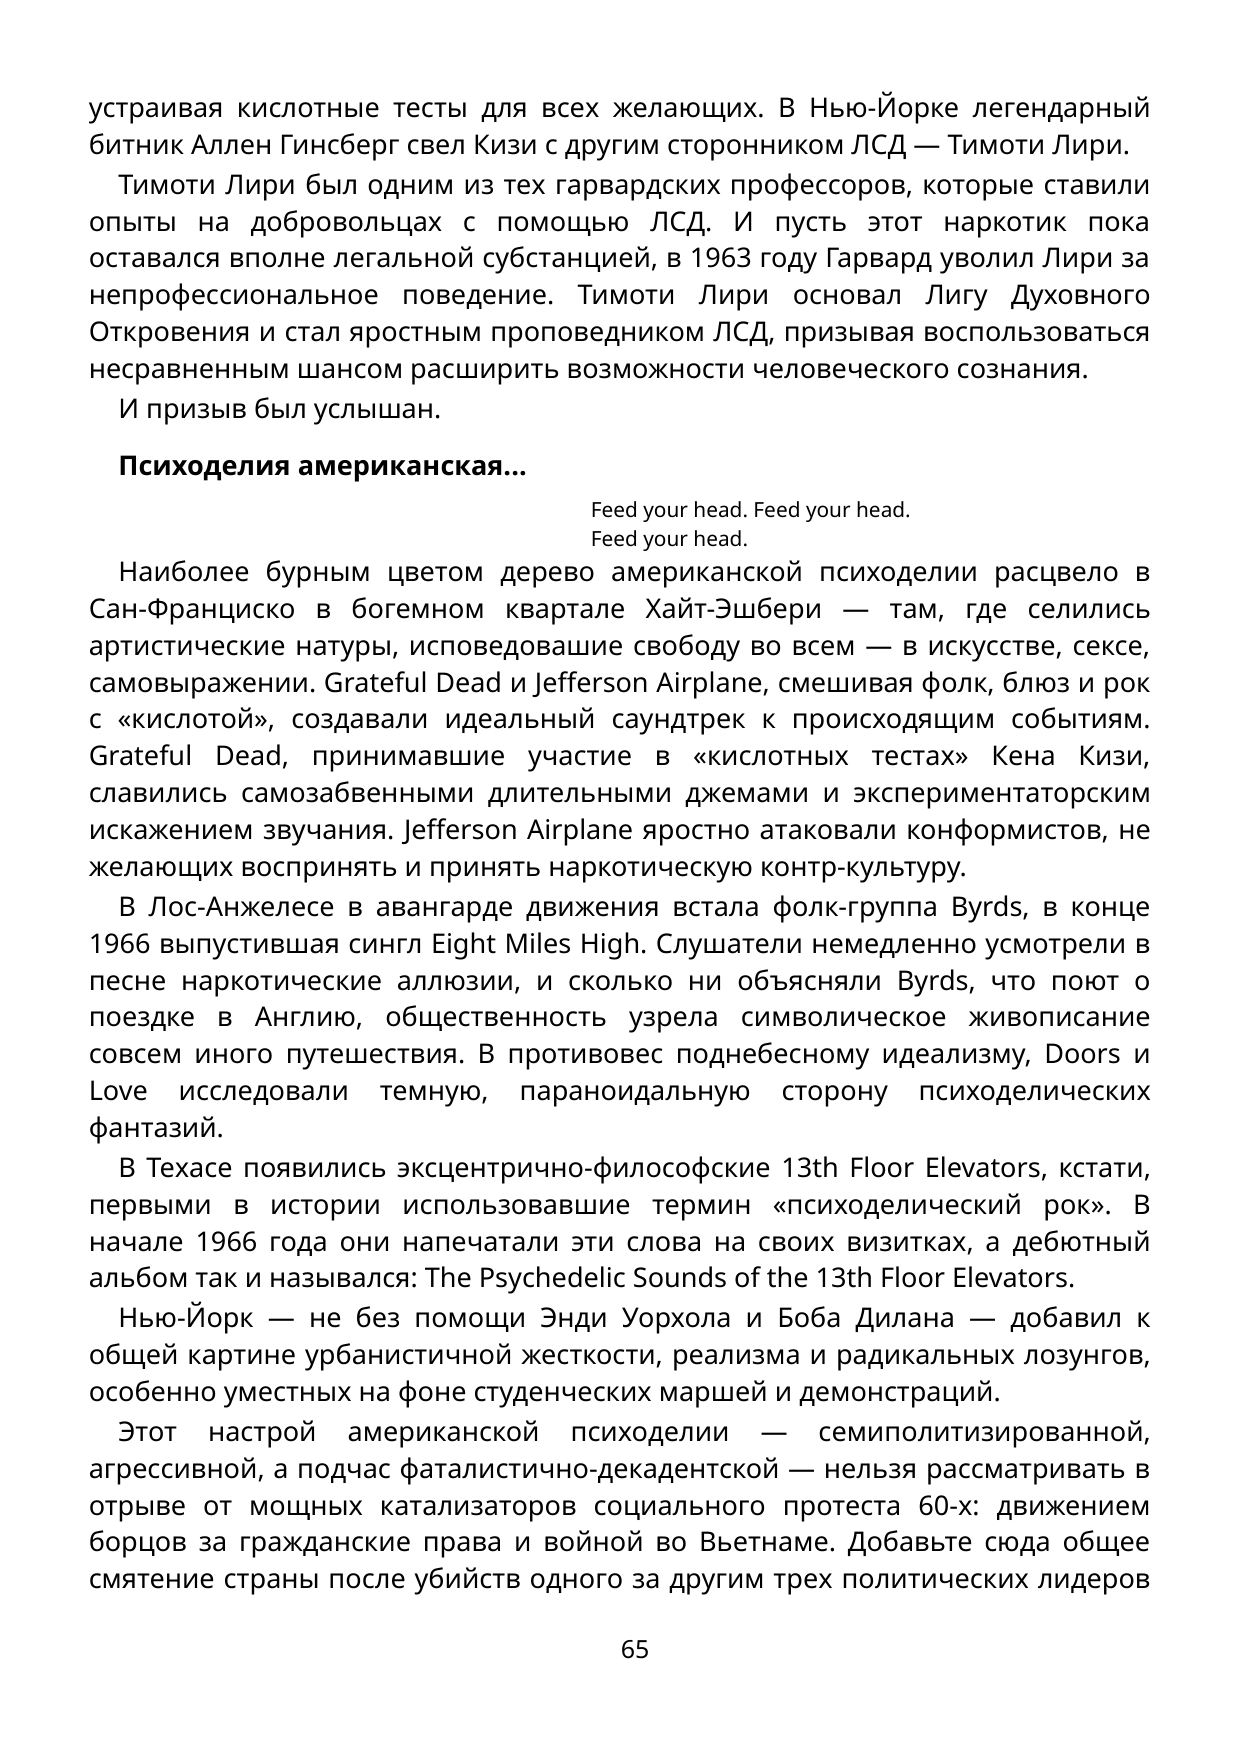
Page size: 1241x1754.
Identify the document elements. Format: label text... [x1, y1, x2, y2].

text Нью-Йорк — не без помощи Энди Уорхола и Боба Дилана — добавил к общей картине урбанистичной жесткости, реализма и радикальных лозунгов, особенно уместных на фоне студенческих маршей и демонстраций. [88, 1299, 1152, 1409]
text И призыв был услышан. [88, 389, 1152, 426]
text В Техасе появились эксцентрично-философские 13th Floor Elevators, кстати, первыми в истории использовавшие термин «психоделический рок». В начале 1966 года они напечатали эти слова на своих визитках, а дебютный альбом так и назывался: The Psychedelic Sounds of the 13th Floor Elevators. [88, 1148, 1152, 1296]
subtitle Психоделия американская... [118, 447, 1152, 484]
text В Лос-Анжелесе в авангарде движения встала фолк-группа Byrds, в конце 1966 выпустившая сингл Eight Miles High. Слушатели немедленно усмотрели в песне наркотические аллюзии, и сколько ни объясняли Byrds, что поют о поездке в Англию, общественность узрела символическое живописание совсем иного путешествия. В противовес поднебесному идеализму, Doors и Love исследовали темную, параноидальную сторону психоделических фантазий. [88, 887, 1152, 1145]
text Feed your head. Feed your head. [591, 496, 1152, 524]
text Тимоти Лири был одним из тех гарвардских профессоров, которые ставили опыты на добровольцах с помощью ЛСД. И пусть этот наркотик пока оставался вполне легальной субстанцией, в 1963 году Гарвард уволил Лири за непрофессиональное поведение. Тимоти Лири основал Лигу Духовного Откровения и стал яростным проповедником ЛСД, призывая воспользоваться несравненным шансом расширить возможности человеческого сознания. [88, 165, 1152, 386]
text Наиболее бурным цветом дерево американской психоделии расцвело в Сан-Франциско в богемном квартале Хайт-Эшбери — там, где селились артистические натуры, исповедовашие свободу во всем — в искусстве, сексе, самовыражении. Grateful Dead и Jefferson Airplane, смешивая фолк, блюз и рок с «кислотой», создавали идеальный саундтрек к происходящим событиям. Grateful Dead, принимавшие участие в «кислотных тестах» Кена Кизи, славились самозабвенными длительными джемами и экспериментаторским искажением звучания. Jefferson Airplane яростно атаковали конформистов, не желающих воспринять и принять наркотическую контр-культуру. [88, 552, 1152, 884]
text Feed your head. [591, 524, 1152, 552]
text устраивая кислотные тесты для всех желающих. В Нью-Йорке легендарный битник Аллен Гинсберг свел Кизи с другим сторонником ЛСД — Тимоти Лири. [88, 88, 1152, 162]
text Этот настрой американской психоделии — семиполитизированной, агрессивной, а подчас фаталистично-декадентской — нельзя рассматривать в отрыве от мощных катализаторов социального протеста 60-х: движением борцов за гражданские права и войной во Вьетнаме. Добавьте сюда общее смятение страны после убийств одного за другим трех политических лидеров [88, 1412, 1152, 1597]
